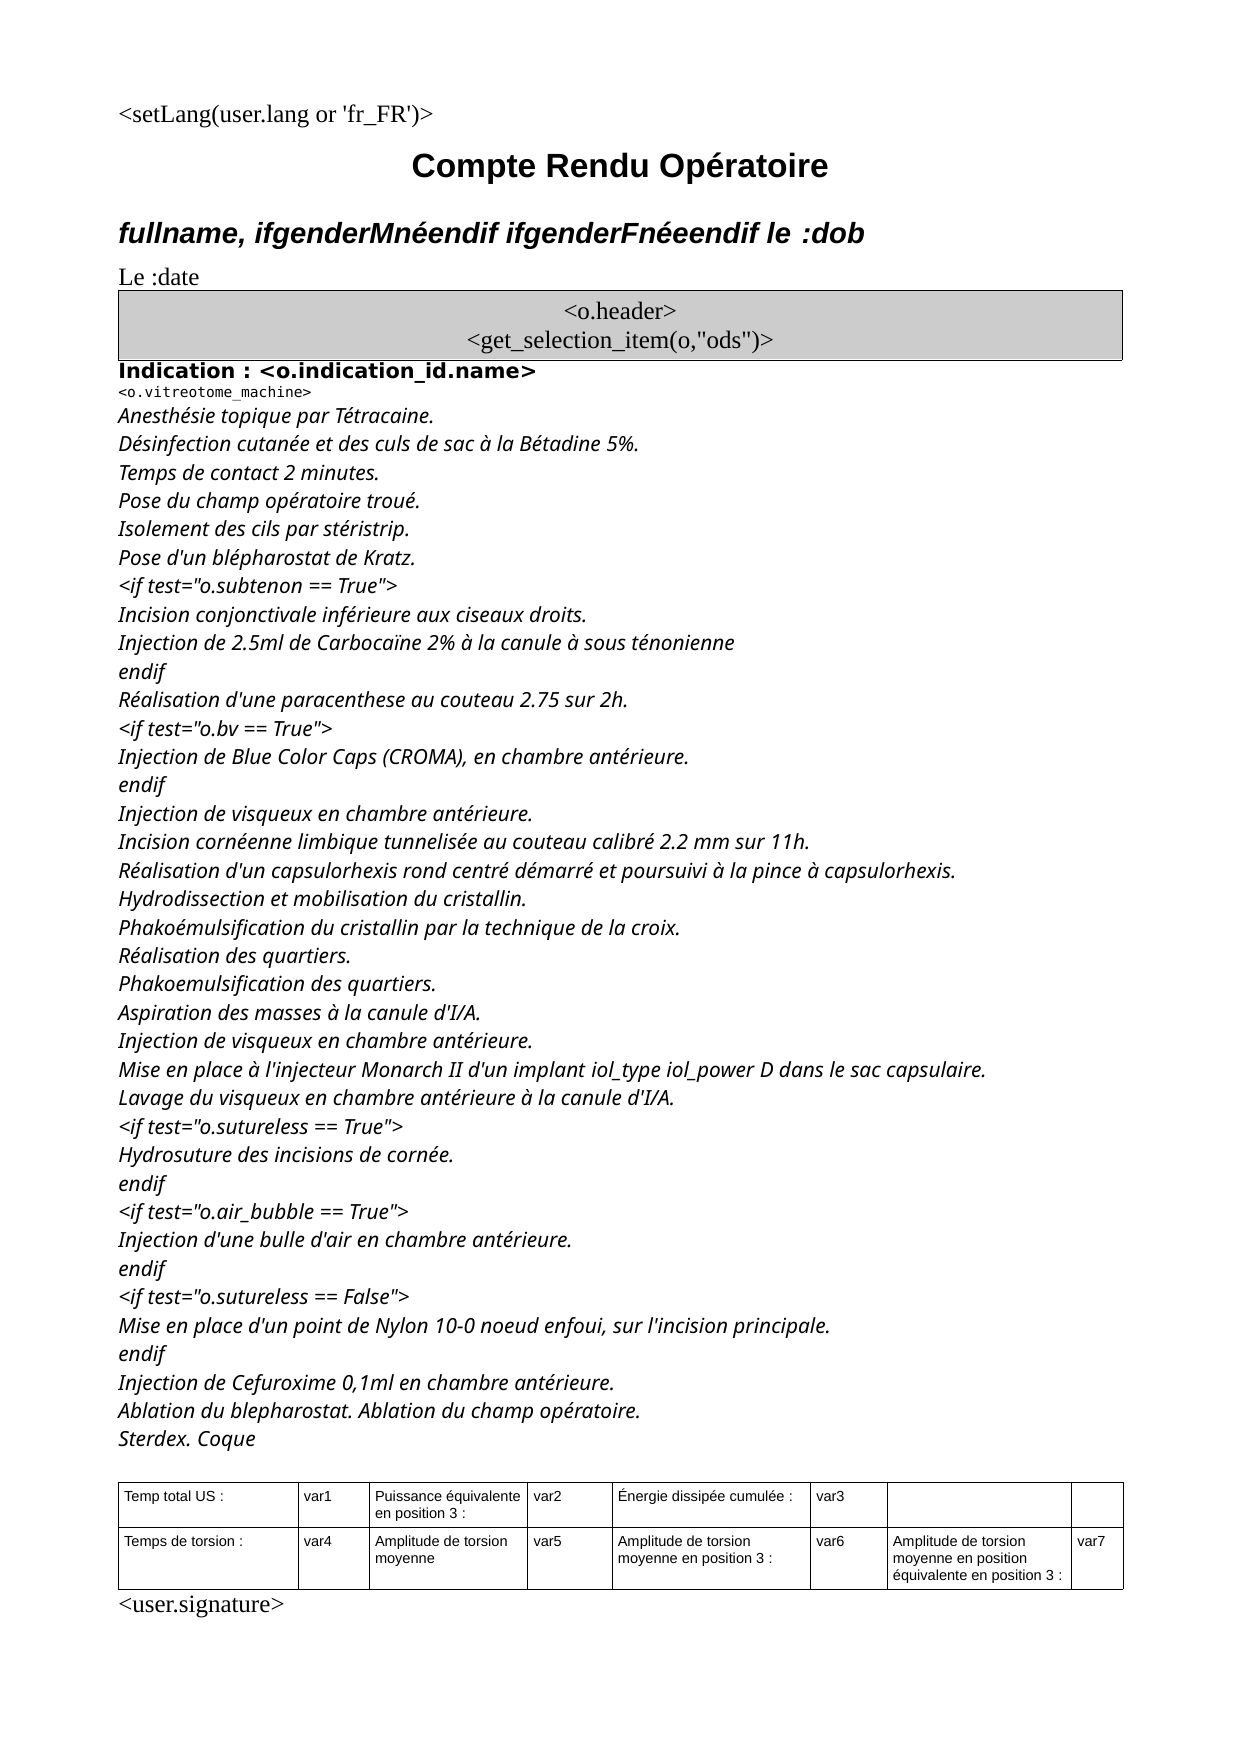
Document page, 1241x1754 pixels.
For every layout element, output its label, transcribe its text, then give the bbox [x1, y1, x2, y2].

table_header Temp total US : [119, 1483, 298, 1527]
text Réalisation des quartiers. [118, 941, 1122, 969]
table_cell var5 [528, 1528, 612, 1589]
text Lavage du visqueux en chambre antérieure à la canule d'I/A. [118, 1083, 1122, 1112]
text <user.signature> [118, 1590, 1122, 1618]
table_header [888, 1483, 1071, 1527]
text <if test="o.bv == True"> [118, 714, 1122, 742]
text <if test="o.sutureless == False"> [118, 1282, 1122, 1311]
text Incision cornéenne limbique tunnelisée au couteau calibré 2.2 mm sur 11h. [118, 827, 1122, 856]
table_header var2 [528, 1483, 612, 1527]
text Ablation du blepharostat. Ablation du champ opératoire. [118, 1396, 1122, 1424]
text Désinfection cutanée et des culs de sac à la Bétadine 5%. [118, 429, 1122, 458]
text Phakoémulsification du cristallin par la technique de la croix. [118, 913, 1122, 941]
table_cell Amplitude de torsion moyenne [370, 1528, 527, 1589]
text <setLang(user.lang or 'fr_FR')> [118, 99, 1122, 128]
text Hydrosuture des incisions de cornée. [118, 1140, 1122, 1169]
table_cell Amplitude de torsion moyenne en position équivalente en position 3 : [888, 1528, 1071, 1589]
table_header var3 [811, 1483, 887, 1527]
text Indication : <o.indication_id.name> [118, 361, 1122, 384]
table_cell Amplitude de torsion moyenne en position 3 : [613, 1528, 810, 1589]
text Phakoemulsification des quartiers. [118, 969, 1122, 998]
text Mise en place d'un point de Nylon 10-0 noeud enfoui, sur l'incision principale. [118, 1311, 1122, 1339]
text Isolement des cils par stéristrip. [118, 514, 1122, 543]
text endif [118, 1169, 1122, 1197]
table_header var1 [299, 1483, 369, 1527]
table_header Puissance équivalente en position 3 : [370, 1483, 527, 1527]
table_cell var6 [811, 1528, 887, 1589]
text Anesthésie topique par Tétracaine. [118, 401, 1122, 429]
subtitle Compte Rendu Opératoire [118, 146, 1122, 185]
text Réalisation d'un capsulorhexis rond centré démarré et poursuivi à la pince à capsulorhexis. [118, 856, 1122, 884]
text Pose d'un blépharostat de Kratz. [118, 543, 1122, 571]
text Aspiration des masses à la canule d'I/A. [118, 998, 1122, 1026]
text Injection de Cefuroxime 0,1ml en chambre antérieure. [118, 1368, 1122, 1396]
text Injection de 2.5ml de Carbocaïne 2% à la canule à sous ténonienne [118, 628, 1122, 657]
text <if test="o.sutureless == True"> [118, 1112, 1122, 1140]
text Pose du champ opératoire troué. [118, 486, 1122, 514]
text endif [118, 1339, 1122, 1368]
text Hydrodissection et mobilisation du cristallin. [118, 884, 1122, 913]
text Le :date [118, 262, 1122, 290]
table_header <o.header> <get_selection_item(o,"ods")> [119, 291, 1122, 359]
subtitle fullname, ifgenderMnéendif ifgenderFnéeendif le :dob [118, 216, 1122, 249]
table_cell Temps de torsion : [119, 1528, 298, 1589]
table_header [1072, 1483, 1123, 1527]
text Sterdex. Coque [118, 1424, 1122, 1453]
text Injection de visqueux en chambre antérieure. [118, 1026, 1122, 1055]
text Injection de visqueux en chambre antérieure. [118, 799, 1122, 827]
text <o.vitreotome_machine> [118, 384, 1122, 401]
text <if test="o.subtenon == True"> [118, 571, 1122, 600]
text endif [118, 657, 1122, 685]
text Mise en place à l'injecteur Monarch II d'un implant iol_type iol_power D dans le sac capsulaire. [118, 1055, 1122, 1083]
text <if test="o.air_bubble == True"> [118, 1197, 1122, 1226]
table_cell var7 [1072, 1528, 1123, 1589]
table_header Énergie dissipée cumulée : [613, 1483, 810, 1527]
text Injection d'une bulle d'air en chambre antérieure. [118, 1226, 1122, 1254]
text endif [118, 1254, 1122, 1282]
text Incision conjonctivale inférieure aux ciseaux droits. [118, 600, 1122, 628]
table_cell var4 [299, 1528, 369, 1589]
text endif [118, 771, 1122, 799]
text Temps de contact 2 minutes. [118, 458, 1122, 486]
text Réalisation d'une paracenthese au couteau 2.75 sur 2h. [118, 685, 1122, 714]
text Injection de Blue Color Caps (CROMA), en chambre antérieure. [118, 742, 1122, 771]
